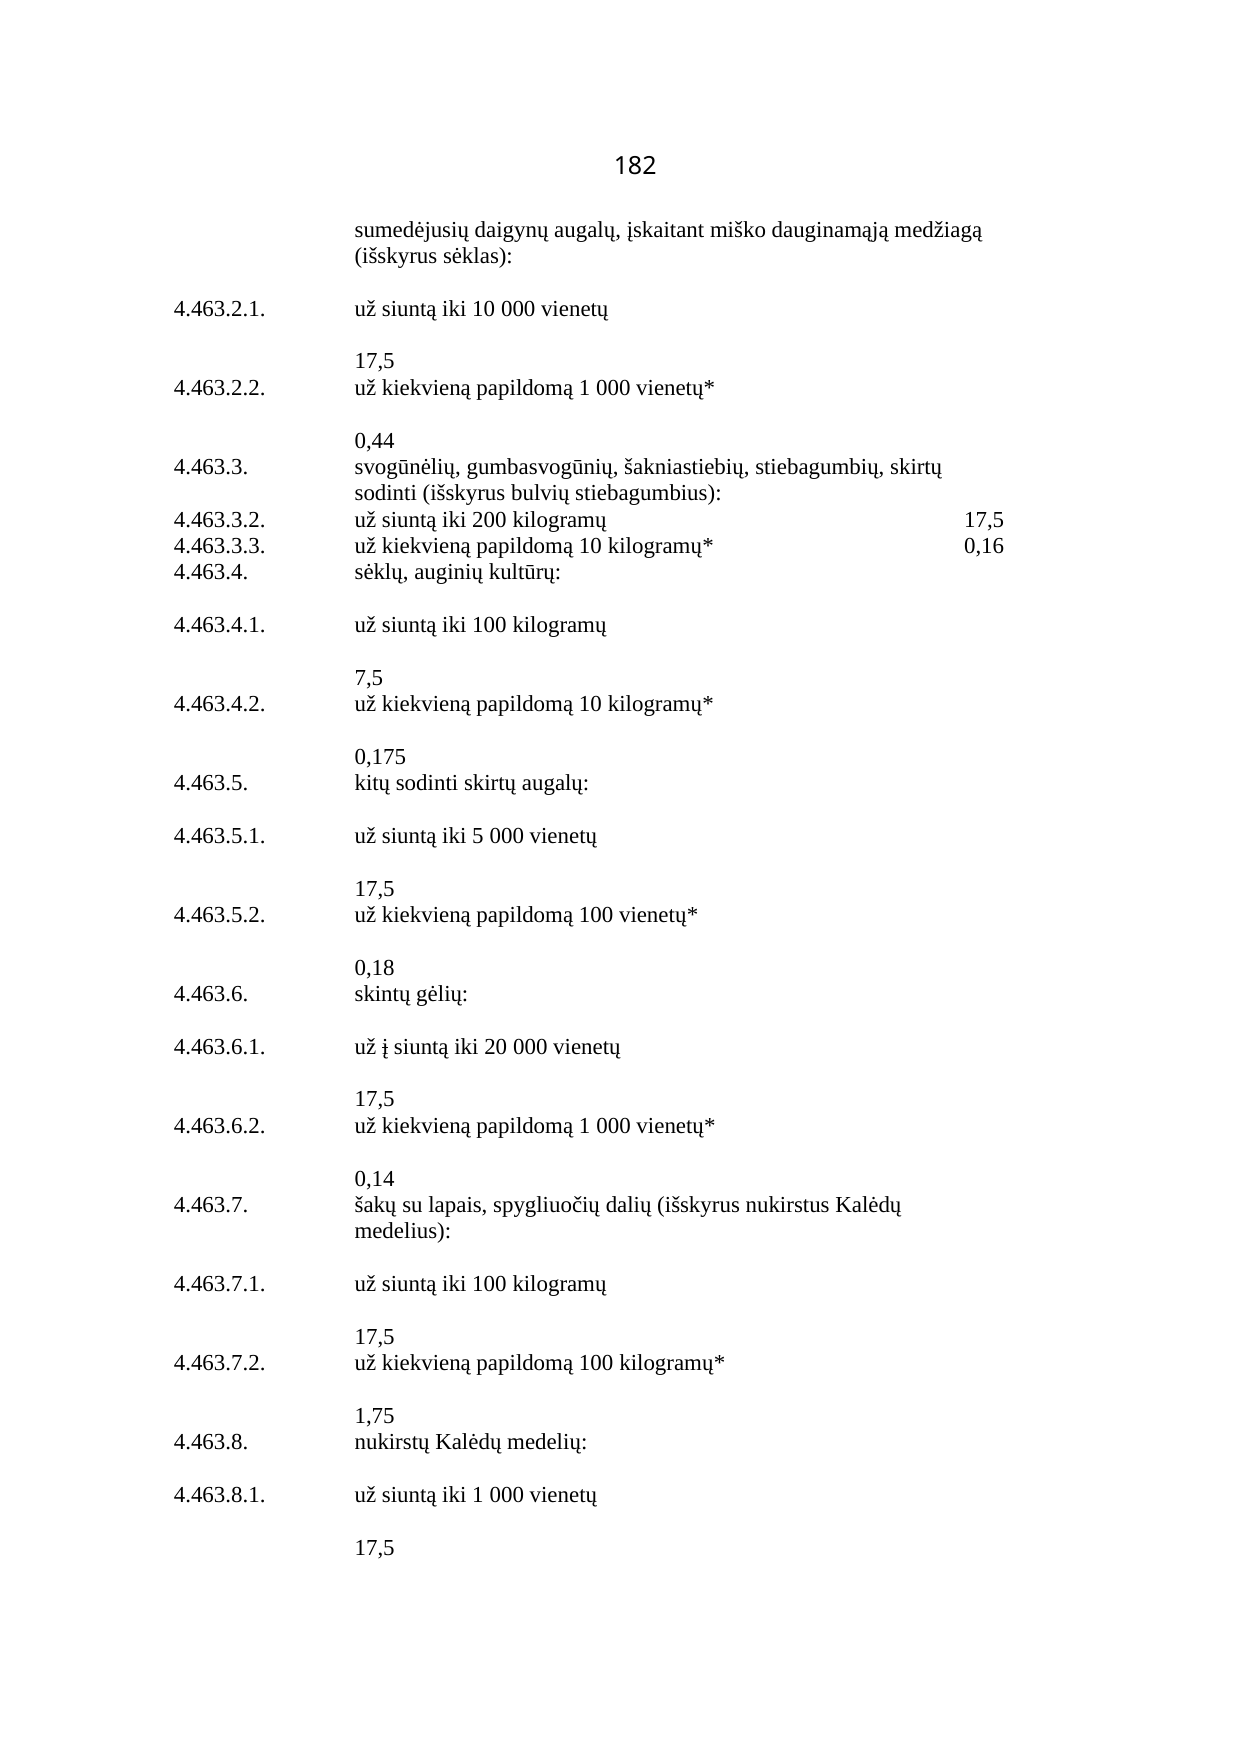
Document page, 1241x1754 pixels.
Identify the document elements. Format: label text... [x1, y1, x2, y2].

text sumedėjusių daigynų augalų, įskaitant miško dauginamąją medžiagą (išskyrus sėklas): [174, 216, 1004, 295]
text 4.463.4.1. už siuntą iki 100 kilogramų 7,5 [174, 611, 1004, 690]
text 4.463.3.2. už siuntą iki 200 kilogramų 17,5 [174, 506, 1004, 532]
text 4.463.3.3. už kiekvieną papildomą 10 kilogramų* 0,16 [174, 532, 1004, 558]
text 4.463.6.1. už į siuntą iki 20 000 vienetų 17,5 [174, 1033, 1004, 1112]
text 4.463.6.2. už kiekvieną papildomą 1 000 vienetų* 0,14 [174, 1112, 1004, 1191]
text 4.463.4.2. už kiekvieną papildomą 10 kilogramų* 0,175 [174, 690, 1004, 769]
text 4.463.8. nukirstų Kalėdų medelių: [174, 1428, 1004, 1481]
text 4.463.4. sėklų, auginių kultūrų: [174, 558, 1004, 611]
text 4.463.6. skintų gėlių: [174, 980, 1004, 1033]
text 4.463.3. svogūnėlių, gumbasvogūnių, šakniastiebių, stiebagumbių, skirtų sodinti (išskyrus bulvių stiebagumbius): [174, 453, 1004, 506]
text 4.463.7.2. už kiekvieną papildomą 100 kilogramų* 1,75 [174, 1349, 1004, 1428]
text 4.463.8.1. už siuntą iki 1 000 vienetų 17,5 [174, 1481, 1004, 1560]
text 4.463.2.2. už kiekvieną papildomą 1 000 vienetų* 0,44 [174, 374, 1004, 453]
text 4.463.7. šakų su lapais, spygliuočių dalių (išskyrus nukirstus Kalėdų medelius): [174, 1191, 1004, 1270]
text 4.463.7.1. už siuntą iki 100 kilogramų 17,5 [174, 1270, 1004, 1349]
text 4.463.5.1. už siuntą iki 5 000 vienetų 17,5 [174, 822, 1004, 901]
text 4.463.5.2. už kiekvieną papildomą 100 vienetų* 0,18 [174, 901, 1004, 980]
text 4.463.5. kitų sodinti skirtų augalų: [174, 769, 1004, 822]
text 4.463.2.1. už siuntą iki 10 000 vienetų 17,5 [174, 295, 1004, 374]
